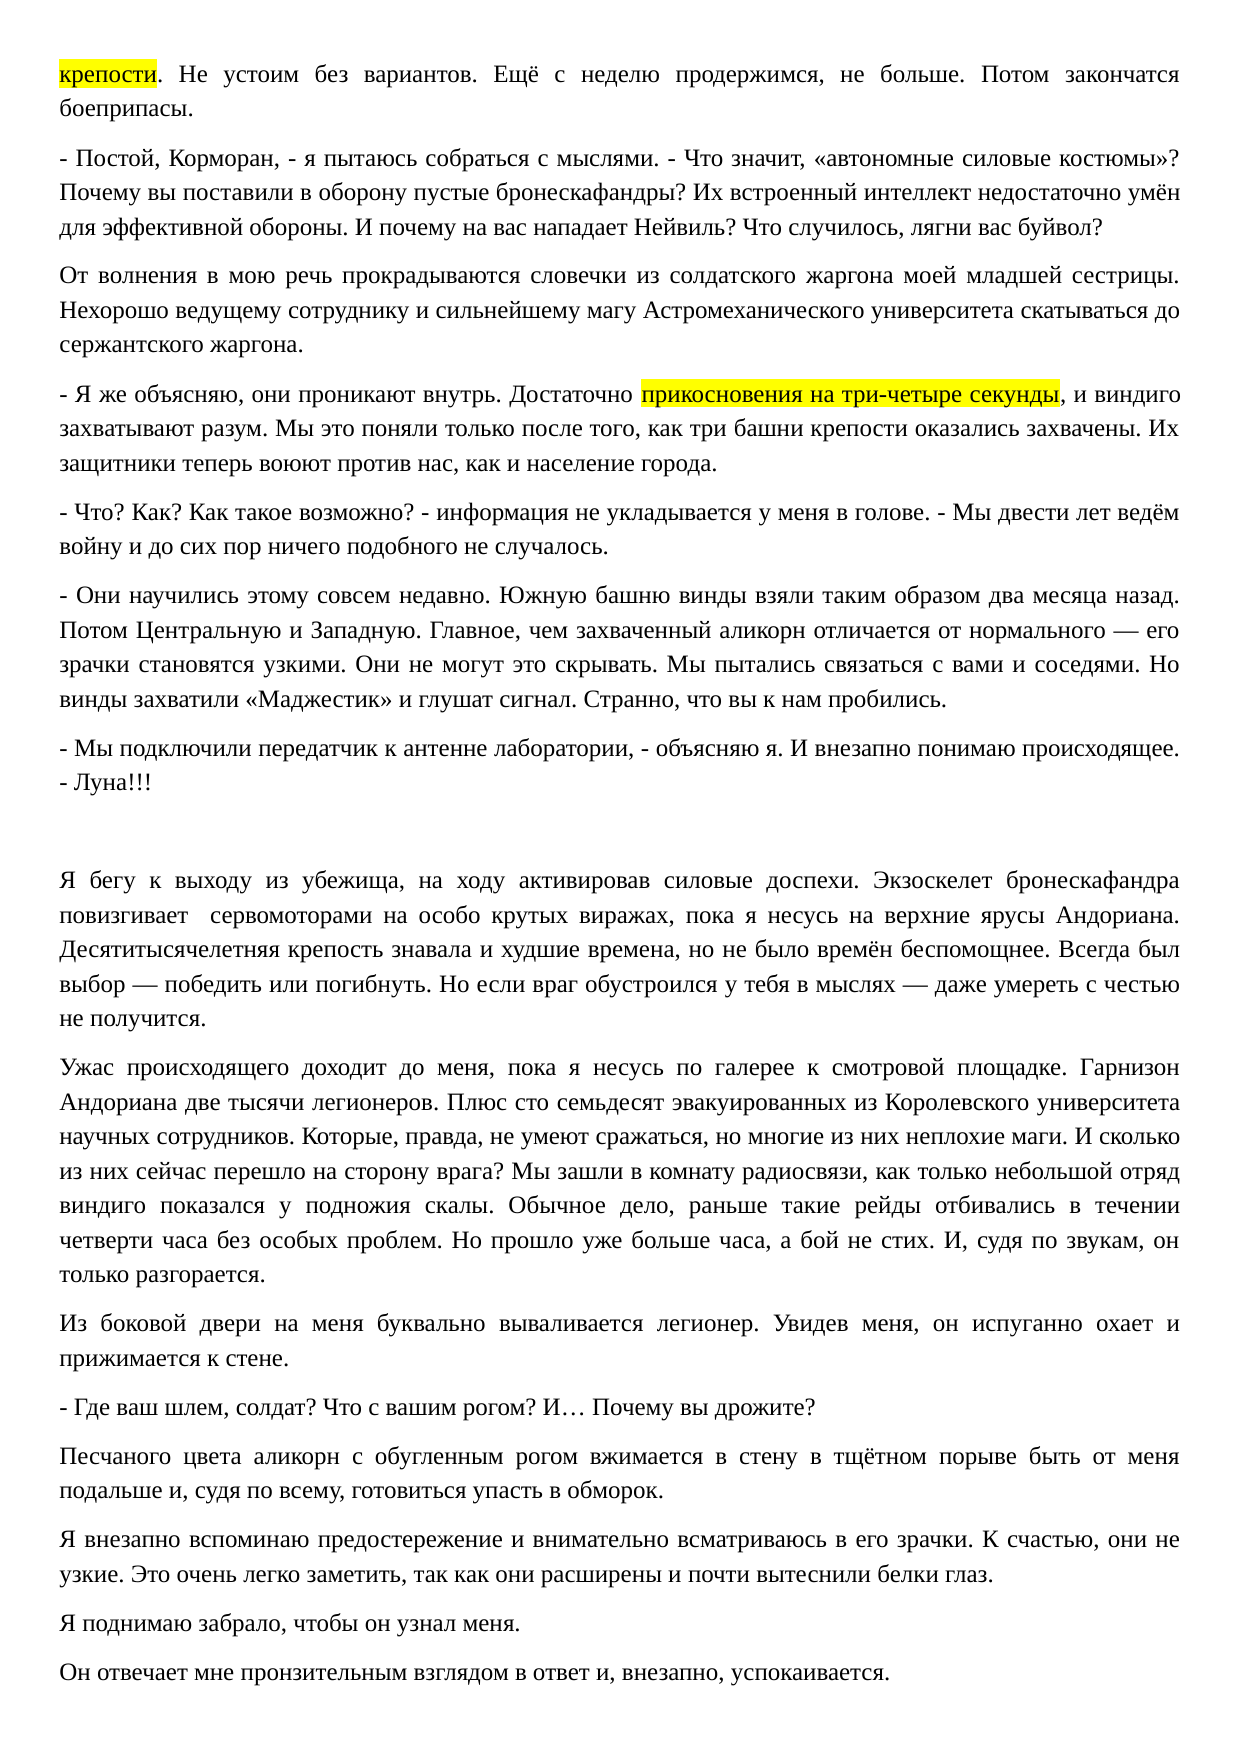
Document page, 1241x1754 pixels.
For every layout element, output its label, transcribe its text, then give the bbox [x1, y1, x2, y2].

text Я бегу к выходу из убежища, на ходу активировав силовые доспехи. Экзоскелет бронескафандра повизгивает сервомоторами на особо крутых виражах, пока я несусь на верхние ярусы Андориана. Десятитысячелетняя крепость знавала и худшие времена, но не было времён беспомощнее. Всегда был выбор — победить или погибнуть. Но если враг обустроился у тебя в мыслях — даже умереть с честью не получится. [59, 865, 1181, 1032]
text От волнения в мою речь прокрадываются словечки из солдатского жаргона моей младшей сестрицы. Нехорошо ведущему сотруднику и сильнейшему магу Астромеханического университета скатываться до сержантского жаргона. [59, 261, 1181, 358]
text Из боковой двери на меня буквально вываливается легионер. Увидев меня, он испуганно охает и прижимается к стене. [59, 1308, 1181, 1371]
text - Я же объясняю, они проникают внутрь. Достаточно прикосновения на три-четыре секунды, и виндиго захватывают разум. Мы это поняли только после того, как три башни крепости оказались захвачены. Их защитники теперь воюют против нас, как и население города. [59, 379, 1181, 476]
text - Где ваш шлем, солдат? Что с вашим рогом? И… Почему вы дрожите? [59, 1392, 1181, 1421]
text Ужас происходящего доходит до меня, пока я несусь по галерее к смотровой площадке. Гарнизон Андориана две тысячи легионеров. Плюс сто семьдесят эвакуированных из Королевского университета научных сотрудников. Которые, правда, не умеют сражаться, но многие из них неплохие маги. И сколько из них сейчас перешло на сторону врага? Мы зашли в комнату радиосвязи, как только небольшой отряд виндиго показался у подножия скалы. Обычное дело, раньше такие рейды отбивались в течении четверти часа без особых проблем. Но прошло уже больше часа, а бой не стих. И, судя по звукам, он только разгорается. [59, 1052, 1181, 1288]
text Я внезапно вспоминаю предостережение и внимательно всматриваюсь в его зрачки. К счастью, они не узкие. Это очень легко заметить, так как они расширены и почти вытеснили белки глаз. [59, 1524, 1181, 1588]
text - Мы подключили передатчик к антенне лаборатории, - объясняю я. И внезапно понимаю происходящее. - Луна!!! [59, 733, 1181, 796]
text крепости. Не устоим без вариантов. Ещё с неделю продержимся, не больше. Потом закончатся боеприпасы. [59, 59, 1181, 122]
text Он отвечает мне пронзительным взглядом в ответ и, внезапно, успокаивается. [59, 1657, 1181, 1686]
text Песчаного цвета аликорн с обугленным рогом вжимается в стену в тщётном порыве быть от меня подальше и, судя по всему, готовиться упасть в обморок. [59, 1441, 1181, 1504]
text - Они научились этому совсем недавно. Южную башню винды взяли таким образом два месяца назад. Потом Центральную и Западную. Главное, чем захваченный аликорн отличается от нормального — его зрачки становятся узкими. Они не могут это скрывать. Мы пытались связаться с вами и соседями. Но винды захватили «Маджестик» и глушат сигнал. Странно, что вы к нам пробились. [59, 580, 1181, 712]
text - Что? Как? Как такое возможно? - информация не укладывается у меня в голове. - Мы двести лет ведём войну и до сих пор ничего подобного не случалось. [59, 497, 1181, 560]
text Я поднимаю забрало, чтобы он узнал меня. [59, 1608, 1181, 1637]
text - Постой, Корморан, - я пытаюсь собраться с мыслями. - Что значит, «автономные силовые костюмы»? Почему вы поставили в оборону пустые бронескафандры? Их встроенный интеллект недостаточно умён для эффективной обороны. И почему на вас нападает Нейвиль? Что случилось, лягни вас буйвол? [59, 143, 1181, 240]
